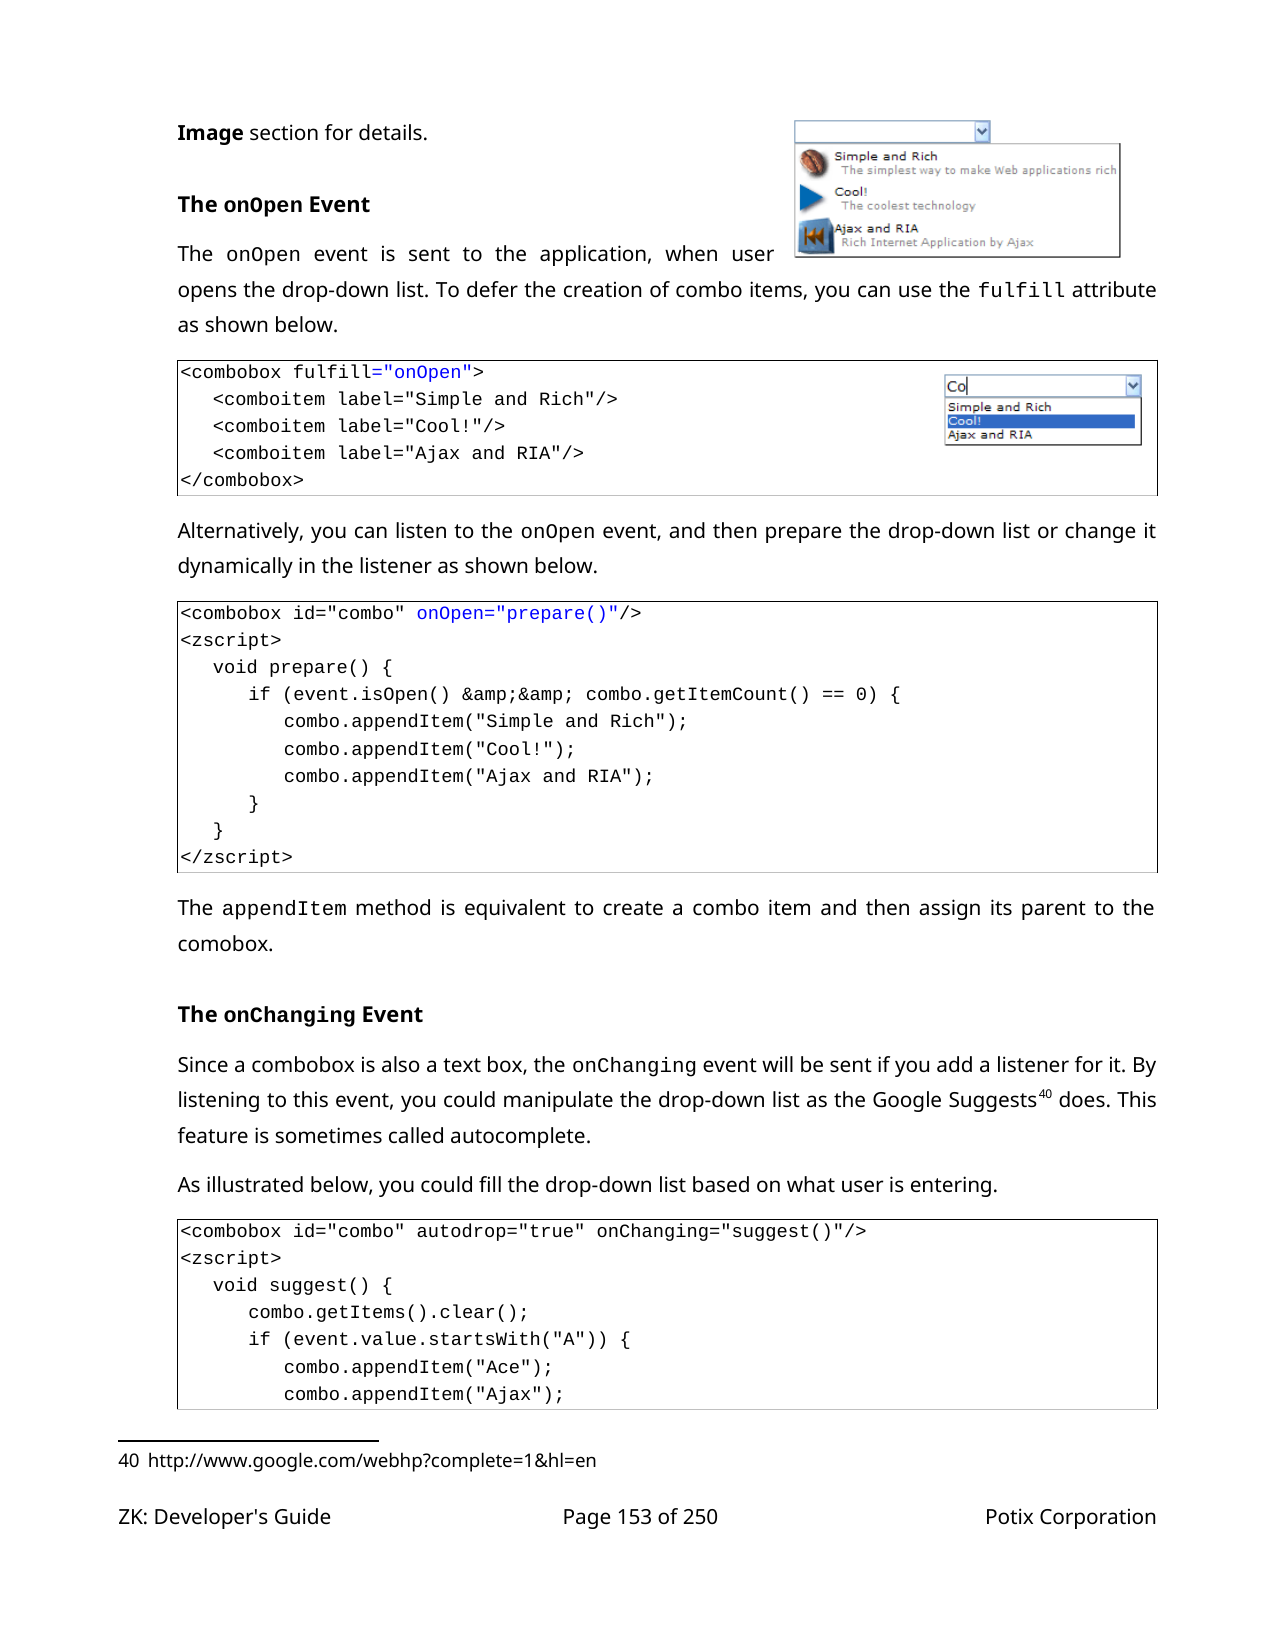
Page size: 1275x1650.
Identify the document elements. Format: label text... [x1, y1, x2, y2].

subtitle The onOpen Event [177, 189, 792, 219]
subtitle The onChanging Event [177, 999, 1157, 1029]
text </combobox> [178, 468, 1157, 495]
text <combobox id="combo" onOpen="prepare()"/> [178, 602, 1157, 625]
text Alternatively, you can listen to the onOpen event, and then prepare the drop-down list or change it dynamically in the listener as shown below. [177, 516, 1157, 580]
text combo.appendItem("Ace"); [178, 1354, 1157, 1379]
text The appendItem method is equivalent to create a combo item and then assign its parent to the comobox. [177, 893, 1157, 957]
text combo.appendItem("Ajax and RIA"); [178, 764, 1157, 788]
text void prepare() { [178, 655, 1157, 679]
text combo.appendItem("Ajax"); [178, 1382, 1157, 1409]
text if (event.value.startsWith("A")) { [178, 1327, 1157, 1352]
text http://www.google.com/webhp?complete=1&hl=en [118, 1447, 1157, 1473]
text <comboitem label="Ajax and RIA"/> [178, 441, 1157, 465]
text Since a combobox is also a text box, the onChanging event will be sent if you add a listener for it. By listening to this event, you could manipulate the drop-down list as the Google Suggests does. This feature is sometimes called autocomplete. [177, 1050, 1157, 1149]
text if (event.isOpen() &amp;&amp; combo.getItemCount() == 0) { [178, 682, 1157, 706]
text <zscript> [178, 628, 1157, 652]
text Image section for details. [177, 118, 792, 146]
text } [178, 818, 1157, 842]
subtitle [1123, 189, 1157, 219]
text combo.appendItem("Simple and Rich"); [178, 709, 1157, 733]
text combo.getItems().clear(); [178, 1300, 1157, 1324]
picture [792, 118, 1123, 260]
text As illustrated below, you could fill the drop-down list based on what user is entering. [177, 1170, 1157, 1198]
text void suggest() { [178, 1273, 1157, 1297]
text combo.appendItem("Cool!"); [178, 736, 1157, 761]
text </zscript> [178, 845, 1157, 872]
text } [178, 791, 1157, 815]
text <combobox fulfill="onOpen"> [178, 361, 1157, 384]
text <comboitem label="Simple and Rich"/> [178, 387, 941, 411]
text <comboitem label="Cool!"/> [178, 414, 941, 438]
picture [941, 371, 1150, 449]
text <zscript> [178, 1246, 1157, 1270]
text <combobox id="combo" autodrop="true" onChanging="suggest()"/> [178, 1220, 1157, 1243]
text The onOpen event is sent to the application, when user opens the drop-down list. To defer the creation of combo items, you can use the fulfill attribute as shown below. [177, 239, 1157, 339]
